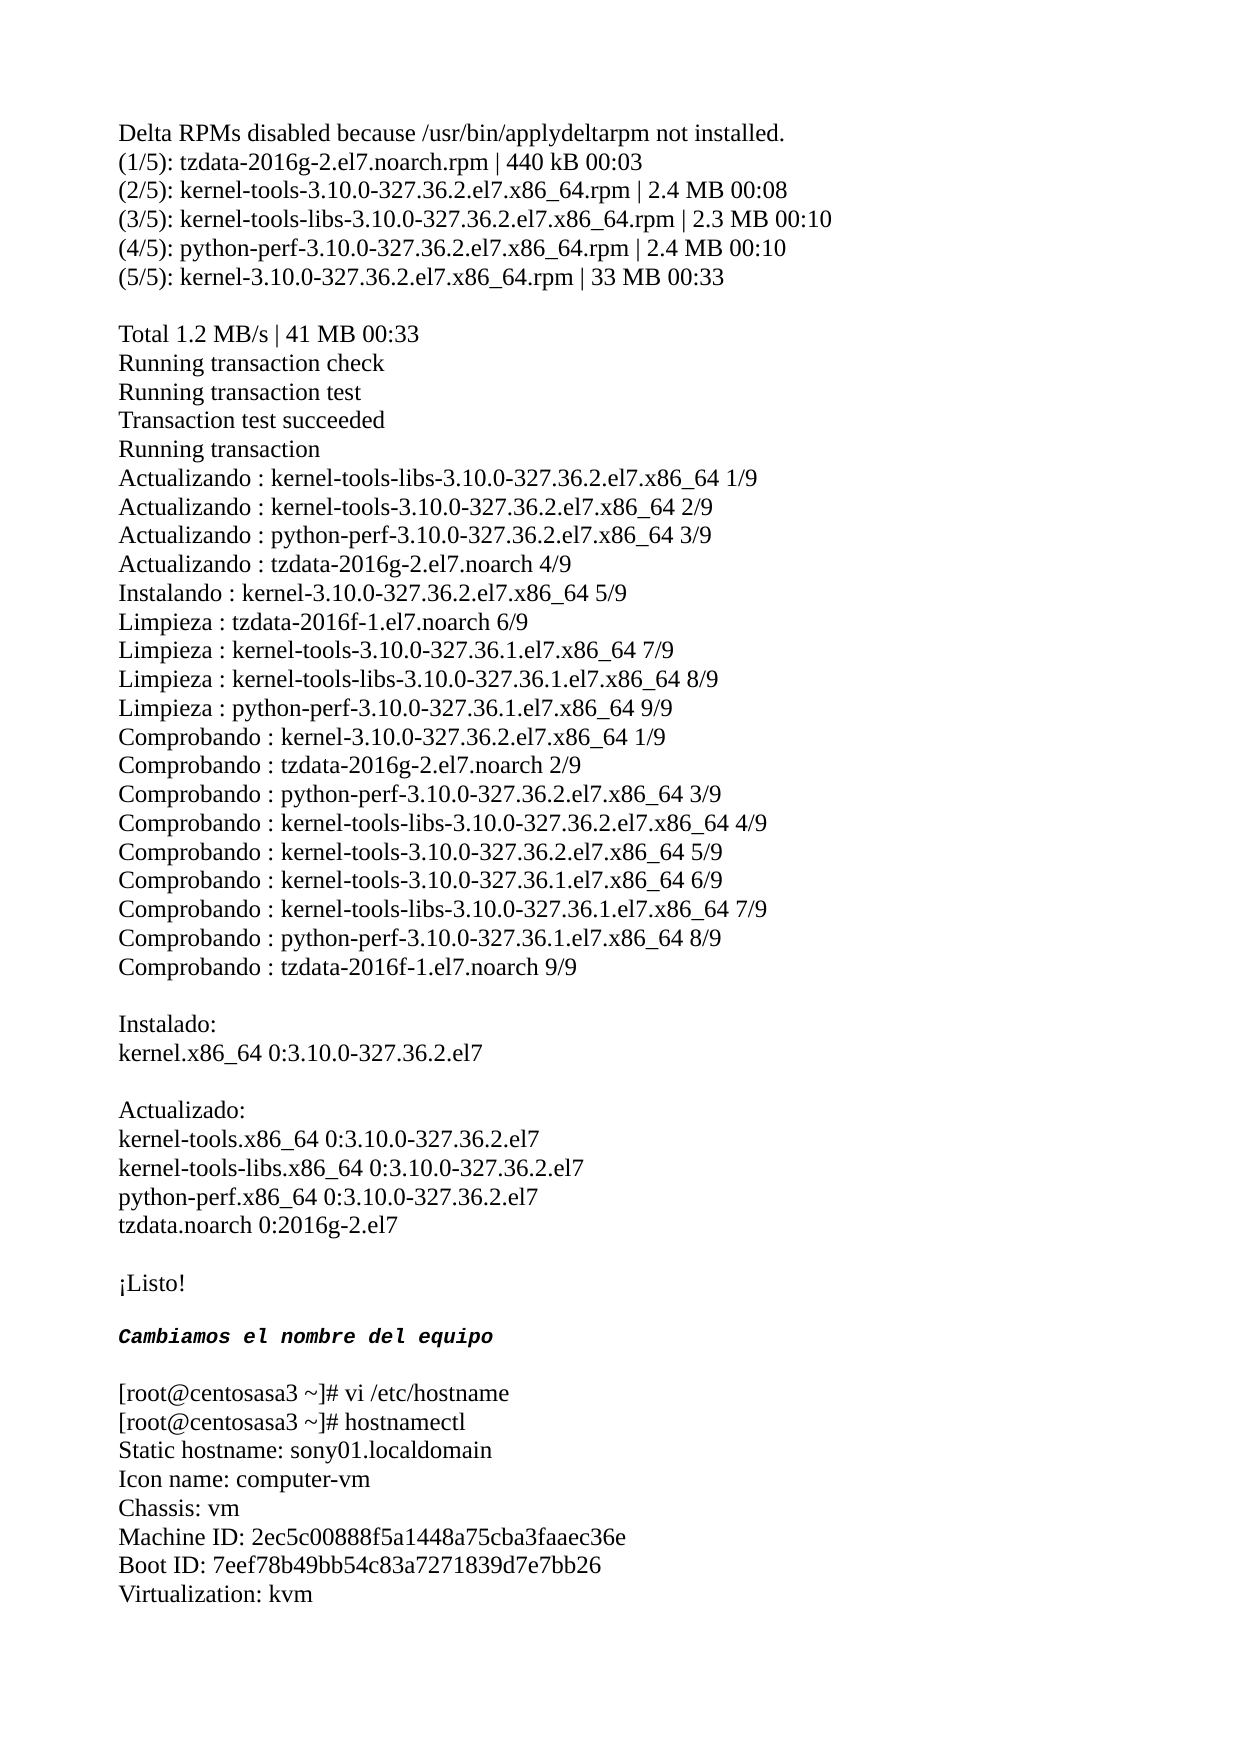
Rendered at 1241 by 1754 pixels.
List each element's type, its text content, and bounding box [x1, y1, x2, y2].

text Limpieza : tzdata-2016f-1.el7.noarch 6/9 [118, 607, 1122, 636]
text Comprobando : tzdata-2016g-2.el7.noarch 2/9 [118, 751, 1122, 779]
text Static hostname: sony01.localdomain [118, 1436, 1122, 1464]
text Comprobando : kernel-tools-libs-3.10.0-327.36.1.el7.x86_64 7/9 [118, 894, 1122, 923]
text (2/5): kernel-tools-3.10.0-327.36.2.el7.x86_64.rpm | 2.4 MB 00:08 [118, 176, 1122, 204]
text Comprobando : kernel-tools-libs-3.10.0-327.36.2.el7.x86_64 4/9 [118, 808, 1122, 837]
text kernel-tools-libs.x86_64 0:3.10.0-327.36.2.el7 [118, 1153, 1122, 1182]
text Delta RPMs disabled because /usr/bin/applydeltarpm not installed. [118, 118, 1122, 147]
text Running transaction check [118, 348, 1122, 377]
text (5/5): kernel-3.10.0-327.36.2.el7.x86_64.rpm | 33 MB 00:33 [118, 262, 1122, 291]
text Chassis: vm [118, 1493, 1122, 1522]
text Actualizando : kernel-tools-3.10.0-327.36.2.el7.x86_64 2/9 [118, 492, 1122, 521]
text Comprobando : kernel-3.10.0-327.36.2.el7.x86_64 1/9 [118, 722, 1122, 751]
text Cambiamos el nombre del equipo [118, 1326, 1122, 1349]
text Comprobando : python-perf-3.10.0-327.36.2.el7.x86_64 3/9 [118, 779, 1122, 808]
text Actualizando : tzdata-2016g-2.el7.noarch 4/9 [118, 549, 1122, 578]
text [root@centosasa3 ~]# vi /etc/hostname [118, 1378, 1122, 1407]
text Actualizando : python-perf-3.10.0-327.36.2.el7.x86_64 3/9 [118, 521, 1122, 549]
text Running transaction test [118, 377, 1122, 406]
text python-perf.x86_64 0:3.10.0-327.36.2.el7 [118, 1182, 1122, 1211]
text Boot ID: 7eef78b49bb54c83a7271839d7e7bb26 [118, 1551, 1122, 1579]
text kernel-tools.x86_64 0:3.10.0-327.36.2.el7 [118, 1124, 1122, 1153]
text Total 1.2 MB/s | 41 MB 00:33 [118, 319, 1122, 348]
text Instalando : kernel-3.10.0-327.36.2.el7.x86_64 5/9 [118, 578, 1122, 607]
text (3/5): kernel-tools-libs-3.10.0-327.36.2.el7.x86_64.rpm | 2.3 MB 00:10 [118, 204, 1122, 233]
text Running transaction [118, 434, 1122, 463]
text Comprobando : tzdata-2016f-1.el7.noarch 9/9 [118, 952, 1122, 981]
text Machine ID: 2ec5c00888f5a1448a75cba3faaec36e [118, 1522, 1122, 1551]
text (4/5): python-perf-3.10.0-327.36.2.el7.x86_64.rpm | 2.4 MB 00:10 [118, 233, 1122, 262]
text Comprobando : kernel-tools-3.10.0-327.36.1.el7.x86_64 6/9 [118, 866, 1122, 894]
text Instalado: [118, 1009, 1122, 1038]
text Actualizado: [118, 1096, 1122, 1124]
text Transaction test succeeded [118, 406, 1122, 434]
text (1/5): tzdata-2016g-2.el7.noarch.rpm | 440 kB 00:03 [118, 147, 1122, 176]
text Icon name: computer-vm [118, 1464, 1122, 1493]
text Limpieza : python-perf-3.10.0-327.36.1.el7.x86_64 9/9 [118, 693, 1122, 722]
text tzdata.noarch 0:2016g-2.el7 [118, 1211, 1122, 1239]
text Comprobando : kernel-tools-3.10.0-327.36.2.el7.x86_64 5/9 [118, 837, 1122, 866]
text Limpieza : kernel-tools-3.10.0-327.36.1.el7.x86_64 7/9 [118, 636, 1122, 664]
text Virtualization: kvm [118, 1579, 1122, 1608]
text Limpieza : kernel-tools-libs-3.10.0-327.36.1.el7.x86_64 8/9 [118, 664, 1122, 693]
text [root@centosasa3 ~]# hostnamectl [118, 1407, 1122, 1436]
text kernel.x86_64 0:3.10.0-327.36.2.el7 [118, 1038, 1122, 1067]
text Actualizando : kernel-tools-libs-3.10.0-327.36.2.el7.x86_64 1/9 [118, 463, 1122, 492]
text Comprobando : python-perf-3.10.0-327.36.1.el7.x86_64 8/9 [118, 923, 1122, 952]
text ¡Listo! [118, 1268, 1122, 1297]
